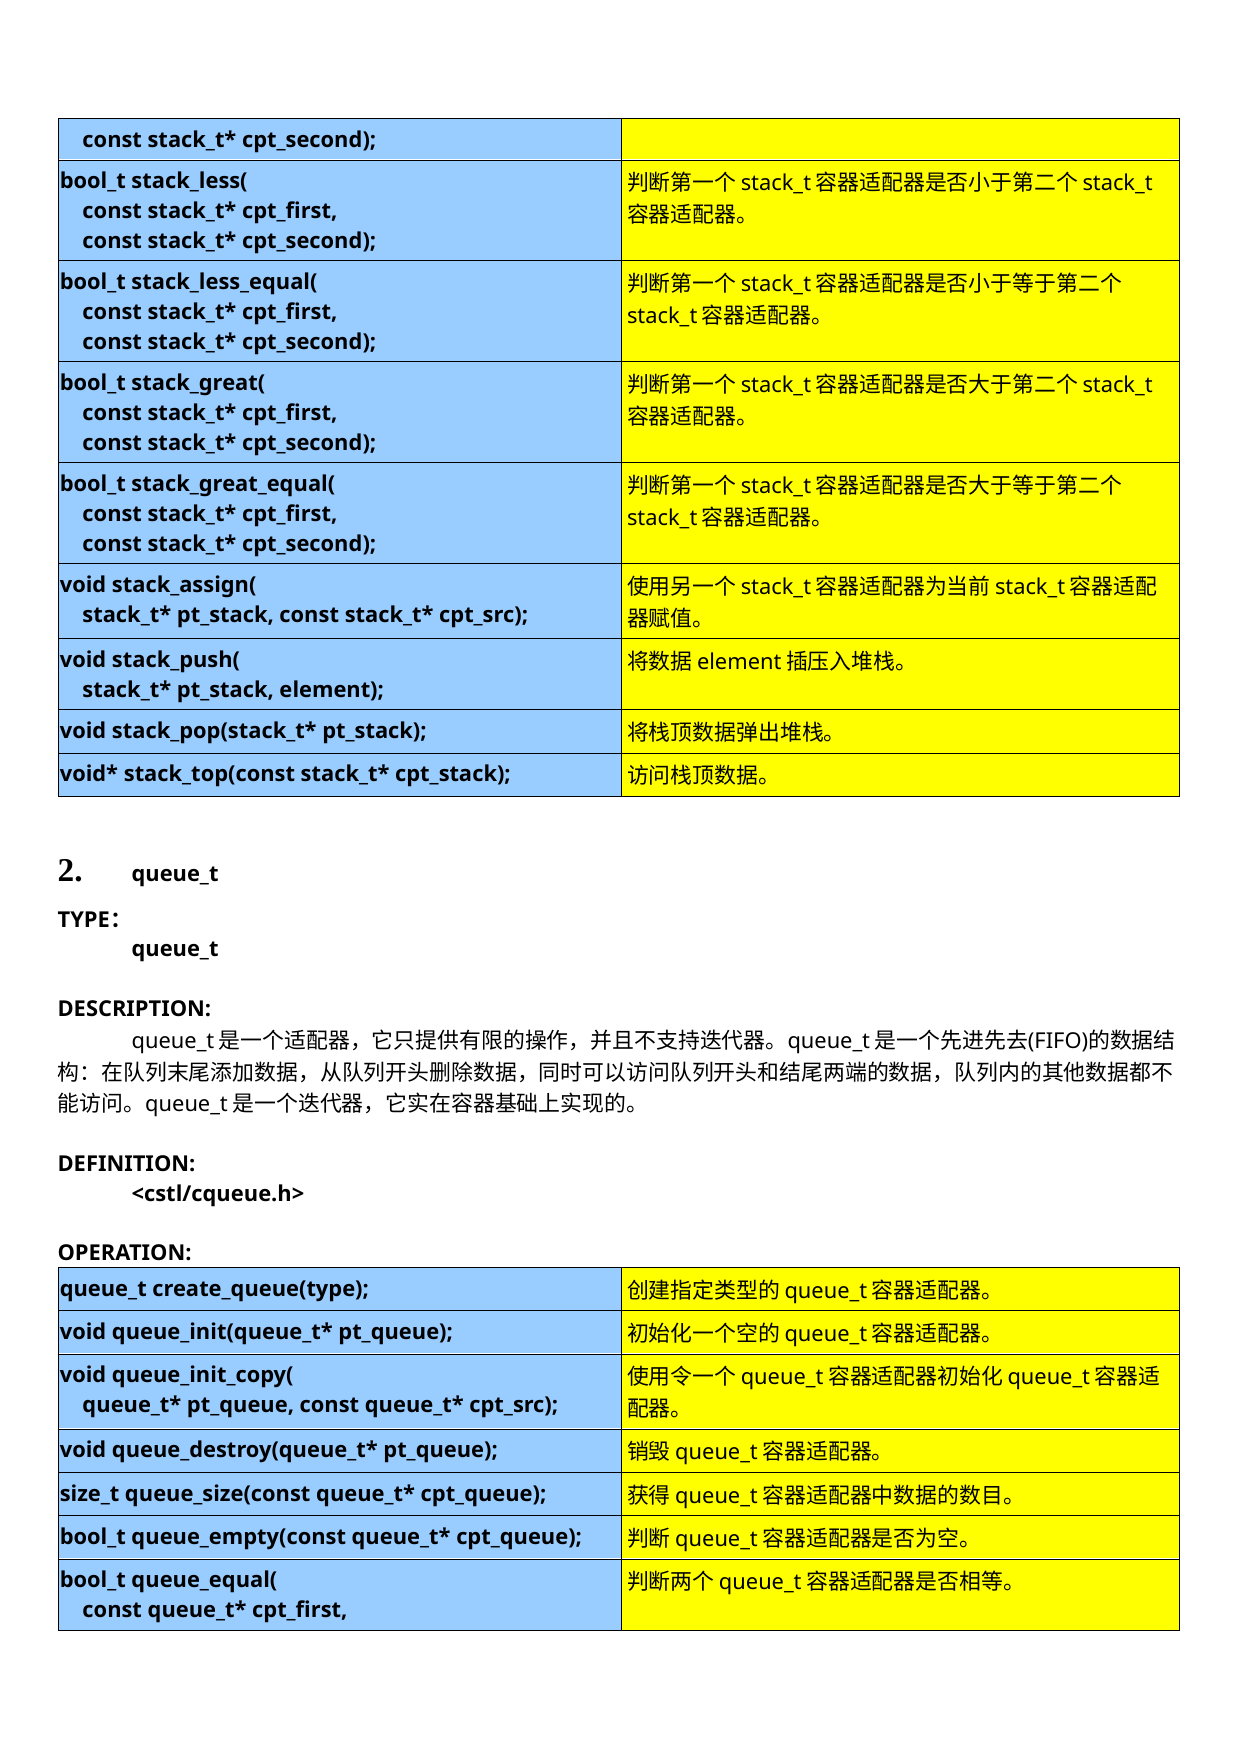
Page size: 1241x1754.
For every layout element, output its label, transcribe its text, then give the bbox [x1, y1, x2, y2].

table_cell 判断两个queue_t容器适配器是否相等。 [622, 1560, 1179, 1630]
table_cell 访问栈顶数据。 [622, 754, 1179, 796]
table_cell bool_t stack_great( const stack_t* cpt_first, const stack_t* cpt_second); [59, 362, 621, 462]
table_cell bool_t queue_empty(const queue_t* cpt_queue); [59, 1516, 621, 1558]
table_cell 判断queue_t容器适配器是否为空。 [622, 1516, 1179, 1558]
table_cell void stack_push( stack_t* pt_stack, element); [59, 639, 621, 709]
table_cell void* stack_top(const stack_t* cpt_stack); [59, 754, 621, 796]
table_cell 将栈顶数据弹出堆栈。 [622, 710, 1179, 753]
table_header queue_t create_queue(type); [59, 1268, 621, 1310]
table_cell 使用令一个queue_t容器适配器初始化queue_t容器适配器。 [622, 1355, 1179, 1428]
table_cell void queue_destroy(queue_t* pt_queue); [59, 1430, 621, 1472]
table_cell bool_t queue_equal( const queue_t* cpt_first, [59, 1560, 621, 1630]
table_cell 判断第一个stack_t容器适配器是否小于等于第二个stack_t容器适配器。 [622, 261, 1179, 361]
table_cell 判断第一个stack_t容器适配器是否小于第二个stack_t容器适配器。 [622, 161, 1179, 260]
table_cell const stack_t* cpt_second); [59, 119, 621, 159]
table_cell bool_t stack_less_equal( const stack_t* cpt_first, const stack_t* cpt_second); [59, 261, 621, 361]
text DESCRIPTION: [57, 993, 1179, 1023]
text queue_t [57, 933, 1179, 963]
table_cell void stack_pop(stack_t* pt_stack); [59, 710, 621, 753]
table_cell 销毁queue_t容器适配器。 [622, 1430, 1179, 1472]
table_cell 判断第一个stack_t容器适配器是否大于等于第二个stack_t容器适配器。 [622, 463, 1179, 563]
table_cell bool_t stack_less( const stack_t* cpt_first, const stack_t* cpt_second); [59, 161, 621, 260]
table_cell 使用另一个stack_t容器适配器为当前stack_t容器适配器赋值。 [622, 564, 1179, 638]
text TYPE： [57, 902, 1179, 933]
table_cell bool_t stack_great_equal( const stack_t* cpt_first, const stack_t* cpt_second); [59, 463, 621, 563]
table_cell 将数据element插压入堆栈。 [622, 639, 1179, 709]
subtitle queue_t [57, 851, 1179, 889]
table_header 创建指定类型的queue_t容器适配器。 [622, 1268, 1179, 1310]
table_cell [622, 119, 1179, 159]
table_cell void stack_assign( stack_t* pt_stack, const stack_t* cpt_src); [59, 564, 621, 638]
text DEFINITION: [57, 1148, 1179, 1177]
table_cell 初始化一个空的queue_t容器适配器。 [622, 1311, 1179, 1353]
table_cell void queue_init_copy( queue_t* pt_queue, const queue_t* cpt_src); [59, 1355, 621, 1428]
table_cell void queue_init(queue_t* pt_queue); [59, 1311, 621, 1353]
text <cstl/cqueue.h> [57, 1177, 1179, 1207]
table_cell size_t queue_size(const queue_t* cpt_queue); [59, 1473, 621, 1515]
table_cell 判断第一个stack_t容器适配器是否大于第二个stack_t容器适配器。 [622, 362, 1179, 462]
text queue_t是一个适配器，它只提供有限的操作，并且不支持迭代器。queue_t是一个先进先去(FIFO)的数据结构：在队列末尾添加数据，从队列开头删除数据，同时可以访问队列开头和结尾两端的数据，队列内的其他数据都不能访问。queue_t是一个迭代器，它实在容器基础上实现的。 [57, 1023, 1179, 1118]
text OPERATION: [57, 1237, 1179, 1267]
table_cell 获得queue_t容器适配器中数据的数目。 [622, 1473, 1179, 1515]
